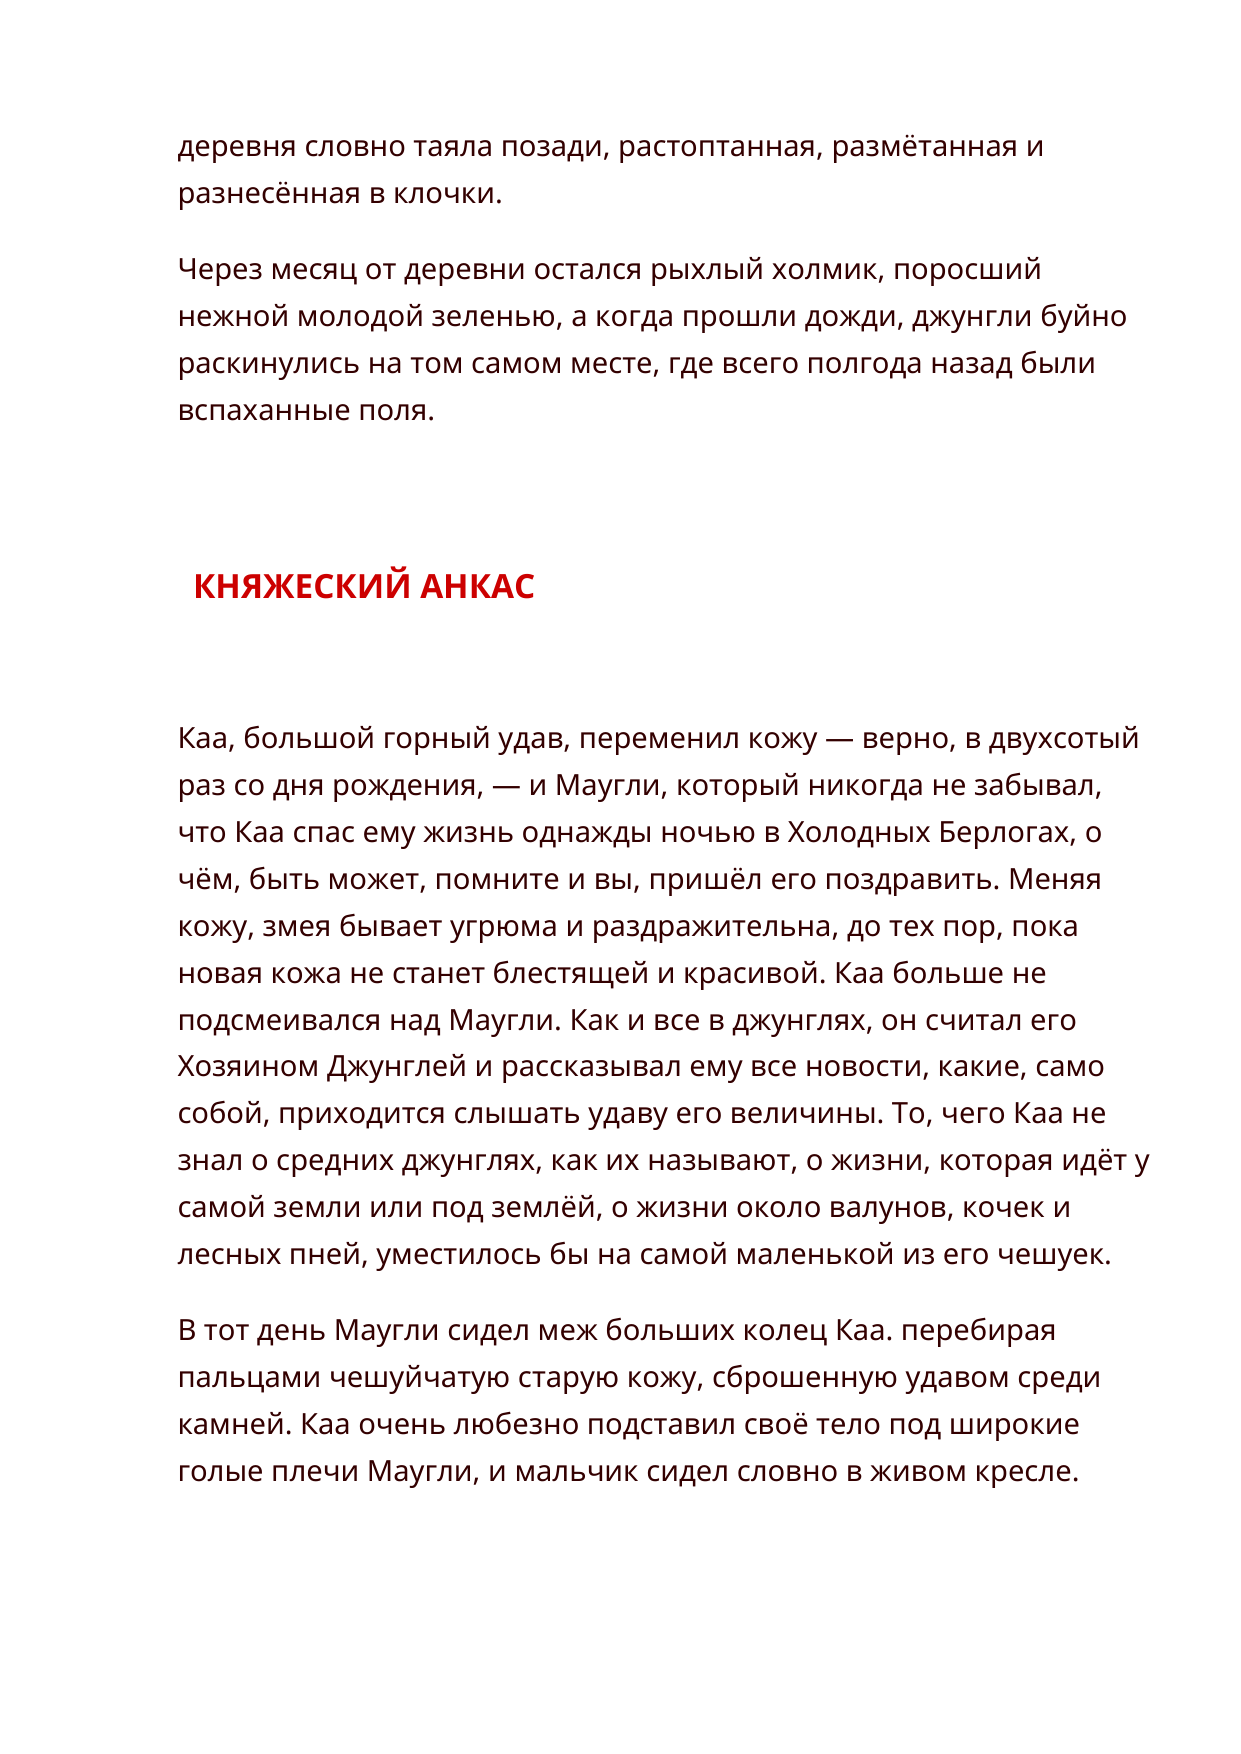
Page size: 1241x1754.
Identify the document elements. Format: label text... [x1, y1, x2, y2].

text Каа, большой горный удав, переменил кожу — верно, в двухсотый раз со дня рождения, — и Маугли, который никогда не забывал, что Каа спас ему жизнь однажды ночью в Холодных Берлогах, о чём, быть может, помните и вы, пришёл его поздравить. Меняя кожу, змея бывает угрюма и раздражительна, до тех пор, пока новая кожа не станет блестящей и красивой. Каа больше не подсмеивался над Маугли. Как и все в джунглях, он считал его Хозяином Джунглей и рассказывал ему все новости, какие, само собой, приходится слышать удаву его величины. То, чего Каа не знал о средних джунглях, как их называют, о жизни, которая идёт у самой земли или под землёй, о жизни около валунов, кочек и лесных пней, уместилось бы на самой маленькой из его чешуек. [177, 710, 1152, 1273]
text деревня словно таяла позади, растоптанная, размётанная и разнесённая в клочки. [177, 118, 1152, 212]
text Через месяц от деревни остался рыхлый холмик, поросший нежной молодой зеленью, а когда прошли дожди, джунгли буйно раскинулись на том самом месте, где всего полгода назад были вспаханные поля. [177, 241, 1152, 428]
text В тот день Маугли сидел меж больших колец Каа. перебирая пальцами чешуйчатую старую кожу, сброшенную удавом среди камней. Каа очень любезно подставил своё тело под широкие голые плечи Маугли, и мальчик сидел словно в живом кресле. [177, 1302, 1152, 1489]
subtitle КНЯЖЕСКИЙ АНКАС [193, 559, 1136, 609]
